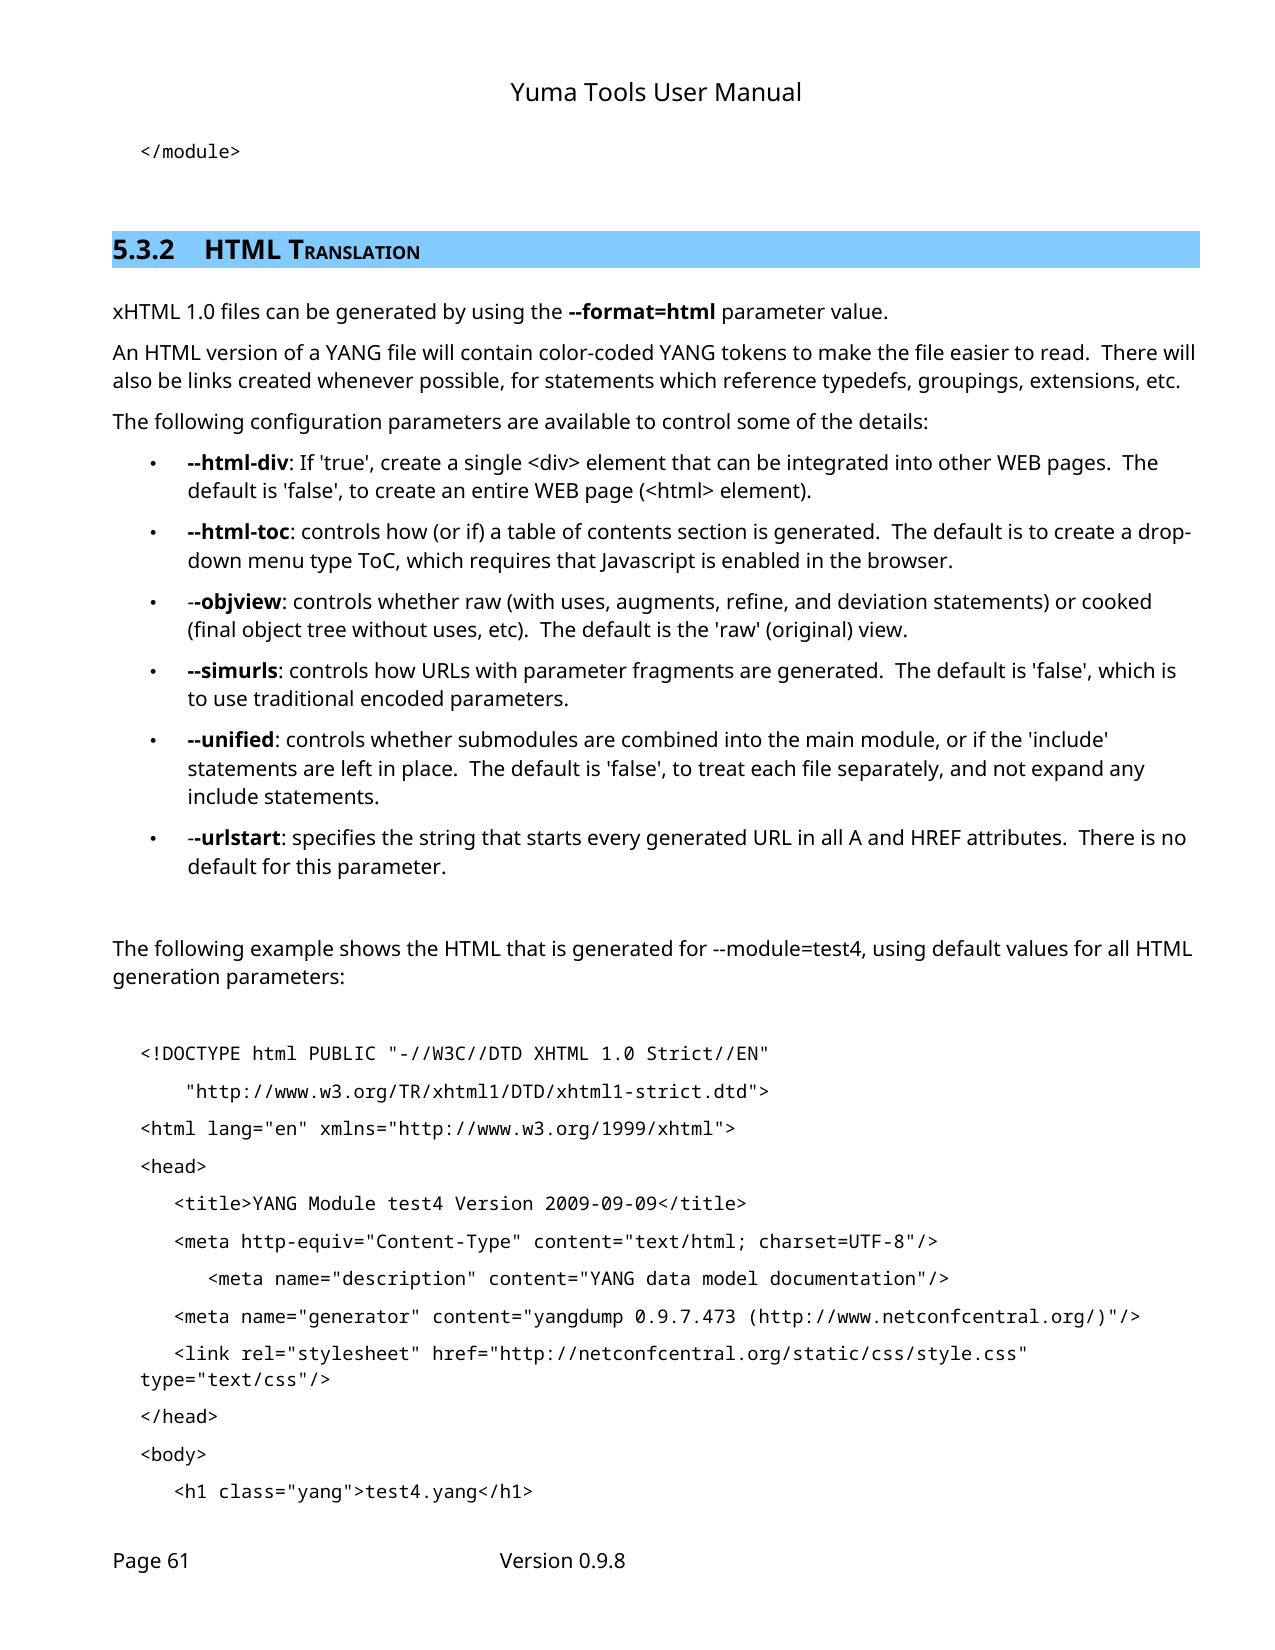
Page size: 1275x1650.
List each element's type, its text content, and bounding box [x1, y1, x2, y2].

text <head> [139, 1153, 1200, 1178]
text <body> [139, 1441, 1200, 1467]
text xHTML 1.0 files can be generated by using the --format=html parameter value. [112, 297, 1200, 325]
text An HTML version of a YANG file will contain color-coded YANG tokens to make the file easier to read. There will also be links created whenever possible, for statements which reference typedefs, groupings, extensions, etc. [112, 338, 1200, 394]
text "http://www.w3.org/TR/xhtml1/DTD/xhtml1-strict.dtd"> [139, 1078, 1200, 1103]
text The following example shows the HTML that is generated for --module=test4, using default values for all HTML generation parameters: [112, 934, 1200, 991]
text <meta name="generator" content="yangdump 0.9.7.473 (http://www.netconfcentral.org/)"/> [139, 1303, 1200, 1328]
text <!DOCTYPE html PUBLIC "-//W3C//DTD XHTML 1.0 Strict//EN" [139, 1041, 1200, 1066]
text <meta name="description" content="YANG data model documentation"/> [139, 1266, 1200, 1291]
list --simurls: controls how URLs with parameter fragments are generated. The default is 'false', which is to use traditional encoded parameters. [150, 656, 1200, 713]
text <title>YANG Module test4 Version 2009-09-09</title> [139, 1191, 1200, 1216]
text <meta http-equiv="Content-Type" content="text/html; charset=UTF-8"/> [139, 1228, 1200, 1253]
text The following configuration parameters are available to control some of the details: [112, 407, 1200, 436]
list --urlstart: specifies the string that starts every generated URL in all A and HREF attributes. There is no default for this parameter. [150, 823, 1200, 880]
subtitle HTML Translation [112, 231, 1200, 268]
text <html lang="en" xmlns="http://www.w3.org/1999/xhtml"> [139, 1116, 1200, 1141]
text </head> [139, 1403, 1200, 1429]
list --html-toc: controls how (or if) a table of contents section is generated. The default is to create a drop-down menu type ToC, which requires that Javascript is enabled in the browser. [150, 517, 1200, 574]
list --objview: controls whether raw (with uses, augments, refine, and deviation statements) or cooked (final object tree without uses, etc). The default is the 'raw' (original) view. [150, 587, 1200, 644]
list --html-div: If 'true', create a single <div> element that can be integrated into other WEB pages. The default is 'false', to create an entire WEB page (<html> element). [150, 448, 1200, 505]
text </module> [139, 138, 1200, 164]
text <h1 class="yang">test4.yang</h1> [139, 1478, 1200, 1504]
list --unified: controls whether submodules are combined into the main module, or if the 'include' statements are left in place. The default is 'false', to treat each file separately, and not expand any include statements. [150, 726, 1200, 811]
text <link rel="stylesheet" href="http://netconfcentral.org/static/css/style.css" type="text/css"/> [139, 1341, 1200, 1392]
